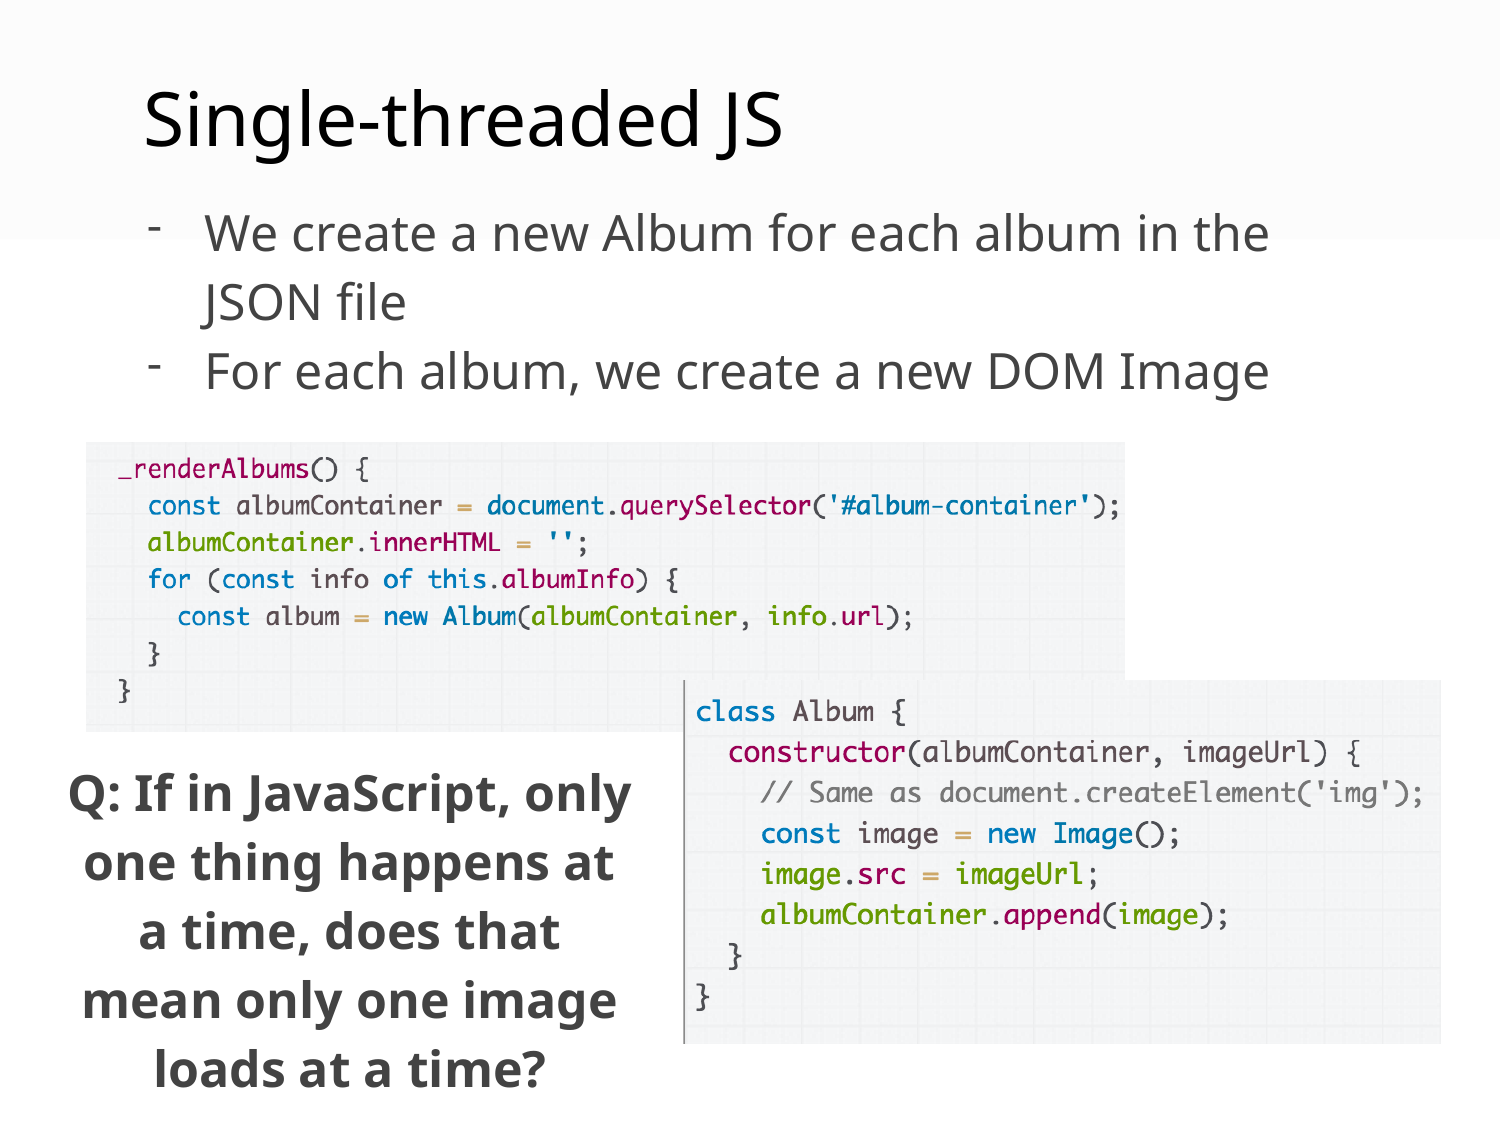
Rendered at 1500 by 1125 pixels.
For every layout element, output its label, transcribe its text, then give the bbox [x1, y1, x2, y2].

title Single-threaded JS [128, 56, 1372, 183]
picture [86, 442, 1441, 1044]
list Q: If in JavaScript, only one thing happens at a time, does that mean only one image loads at a time? [49, 737, 651, 1087]
list We create a new Album for each album in the JSON file For each album, we create a new DOM Image [115, 177, 1359, 384]
